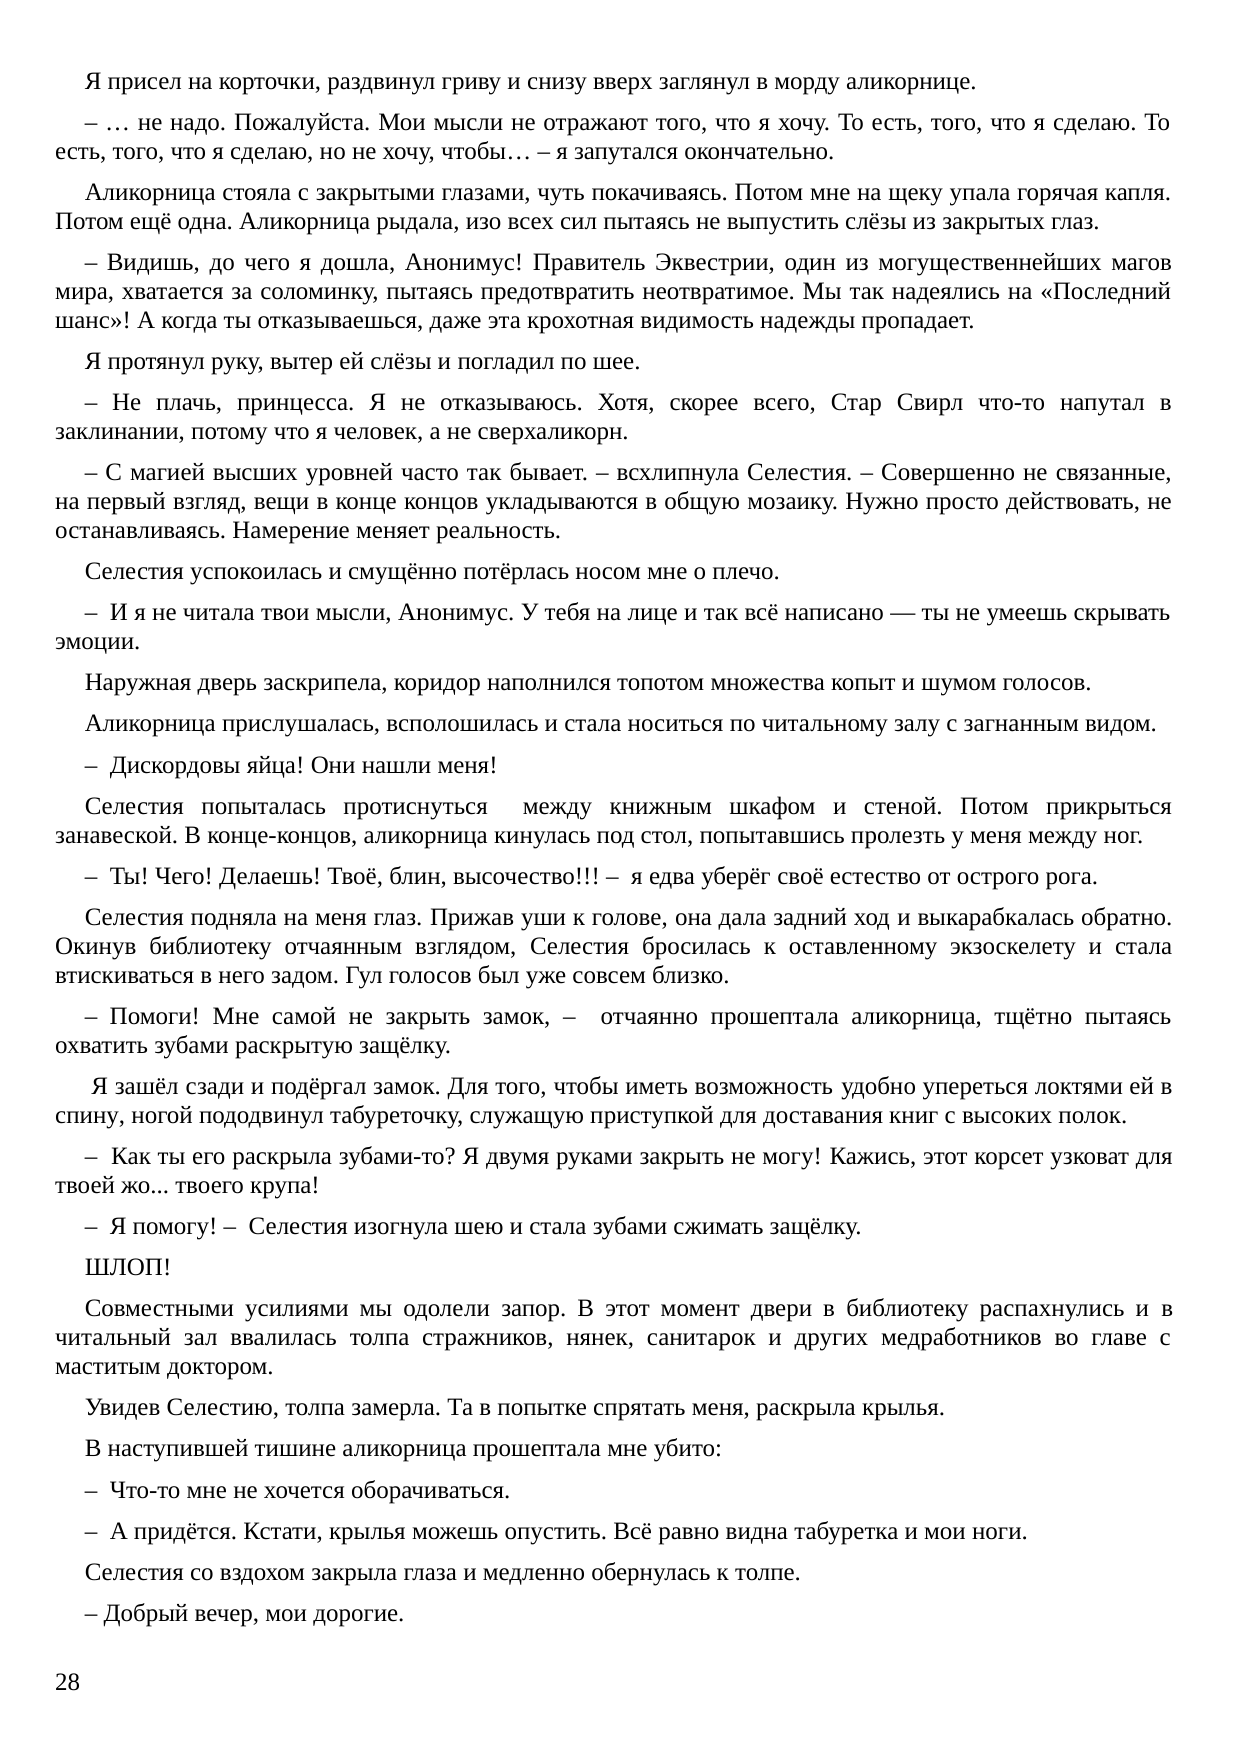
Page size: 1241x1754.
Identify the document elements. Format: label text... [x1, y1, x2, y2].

text Я зашёл сзади и подёргал замок. Для того, чтобы иметь возможность удобно упереться локтями ей в спину, ногой пододвинул табуреточку, служащую приступкой для доставания книг с высоких полок. [55, 1071, 1173, 1128]
text Я протянул руку, вытер ей слёзы и погладил по шее. [55, 346, 1173, 375]
text – Видишь, до чего я дошла, Анонимус! Правитель Эквестрии, один из могущественнейших магов мира, хватается за соломинку, пытаясь предотвратить неотвратимое. Мы так надеялись на «Последний шанс»! А когда ты отказываешься, даже эта крохотная видимость надежды пропадает. [55, 247, 1173, 333]
text ШЛОП! [55, 1252, 1173, 1281]
text Я присел на корточки, раздвинул гриву и снизу вверх заглянул в морду аликорнице. [55, 66, 1173, 95]
text – Не плачь, принцесса. Я не отказываюсь. Хотя, скорее всего, Стар Свирл что-то напутал в заклинании, потому что я человек, а не сверхаликорн. [55, 387, 1173, 445]
text Увидев Селестию, толпа замерла. Та в попытке спрятать меня, раскрыла крылья. [55, 1392, 1173, 1421]
text – Дискордовы яйца! Они нашли меня! [55, 750, 1173, 778]
text – Как ты его раскрыла зубами-то? Я двумя руками закрыть не могу! Кажись, этот корсет узковат для твоей жо... твоего крупа! [55, 1141, 1173, 1198]
text Совместными усилиями мы одолели запор. В этот момент двери в библиотеку распахнулись и в читальный зал ввалилась толпа стражников, нянек, санитарок и других медработников во главе с маститым доктором. [55, 1293, 1173, 1380]
text – Помоги! Мне самой не закрыть замок, – отчаянно прошептала аликорница, тщётно пытаясь охватить зубами раскрытую защёлку. [55, 1001, 1173, 1058]
text Селестия подняла на меня глаз. Прижав уши к голове, она дала задний ход и выкарабкалась обратно. Окинув библиотеку отчаянным взглядом, Селестия бросилась к оставленному экзоскелету и стала втискиваться в него задом. Гул голосов был уже совсем близко. [55, 902, 1173, 988]
text – Добрый вечер, мои дорогие. [55, 1598, 1173, 1627]
text – Я помогу! – Селестия изогнула шею и стала зубами сжимать защёлку. [55, 1211, 1173, 1240]
text – С магией высших уровней часто так бывает. – всхлипнула Селестия. – Совершенно не связанные, на первый взгляд, вещи в конце концов укладываются в общую мозаику. Нужно просто действовать, не останавливаясь. Намерение меняет реальность. [55, 457, 1173, 543]
text Наружная дверь заскрипела, коридор наполнился топотом множества копыт и шумом голосов. [55, 667, 1173, 696]
text Аликорница стояла с закрытыми глазами, чуть покачиваясь. Потом мне на щеку упала горячая капля. Потом ещё одна. Аликорница рыдала, изо всех сил пытаясь не выпустить слёзы из закрытых глаз. [55, 177, 1173, 235]
text – … не надо. Пожалуйста. Мои мысли не отражают того, что я хочу. То есть, того, что я сделаю. То есть, того, что я сделаю, но не хочу, чтобы… – я запутался окончательно. [55, 107, 1173, 165]
text В наступившей тишине аликорница прошептала мне убито: [55, 1433, 1173, 1462]
text – А придётся. Кстати, крылья можешь опустить. Всё равно видна табуретка и мои ноги. [55, 1516, 1173, 1545]
text – И я не читала твои мысли, Анонимус. У тебя на лице и так всё написано — ты не умеешь скрывать эмоции. [55, 597, 1173, 655]
text – Что-то мне не хочется оборачиваться. [55, 1475, 1173, 1503]
text Селестия успокоилась и смущённо потёрлась носом мне о плечо. [55, 556, 1173, 585]
text – Ты! Чего! Делаешь! Твоё, блин, высочество!!! – я едва уберёг своё естество от острого рога. [55, 861, 1173, 890]
text Селестия попыталась протиснуться между книжным шкафом и стеной. Потом прикрыться занавеской. В конце-концов, аликорница кинулась под стол, попытавшись пролезть у меня между ног. [55, 791, 1173, 848]
text Аликорница прислушалась, всполошилась и стала носиться по читальному залу с загнанным видом. [55, 708, 1173, 737]
text Селестия со вздохом закрыла глаза и медленно обернулась к толпе. [55, 1557, 1173, 1586]
